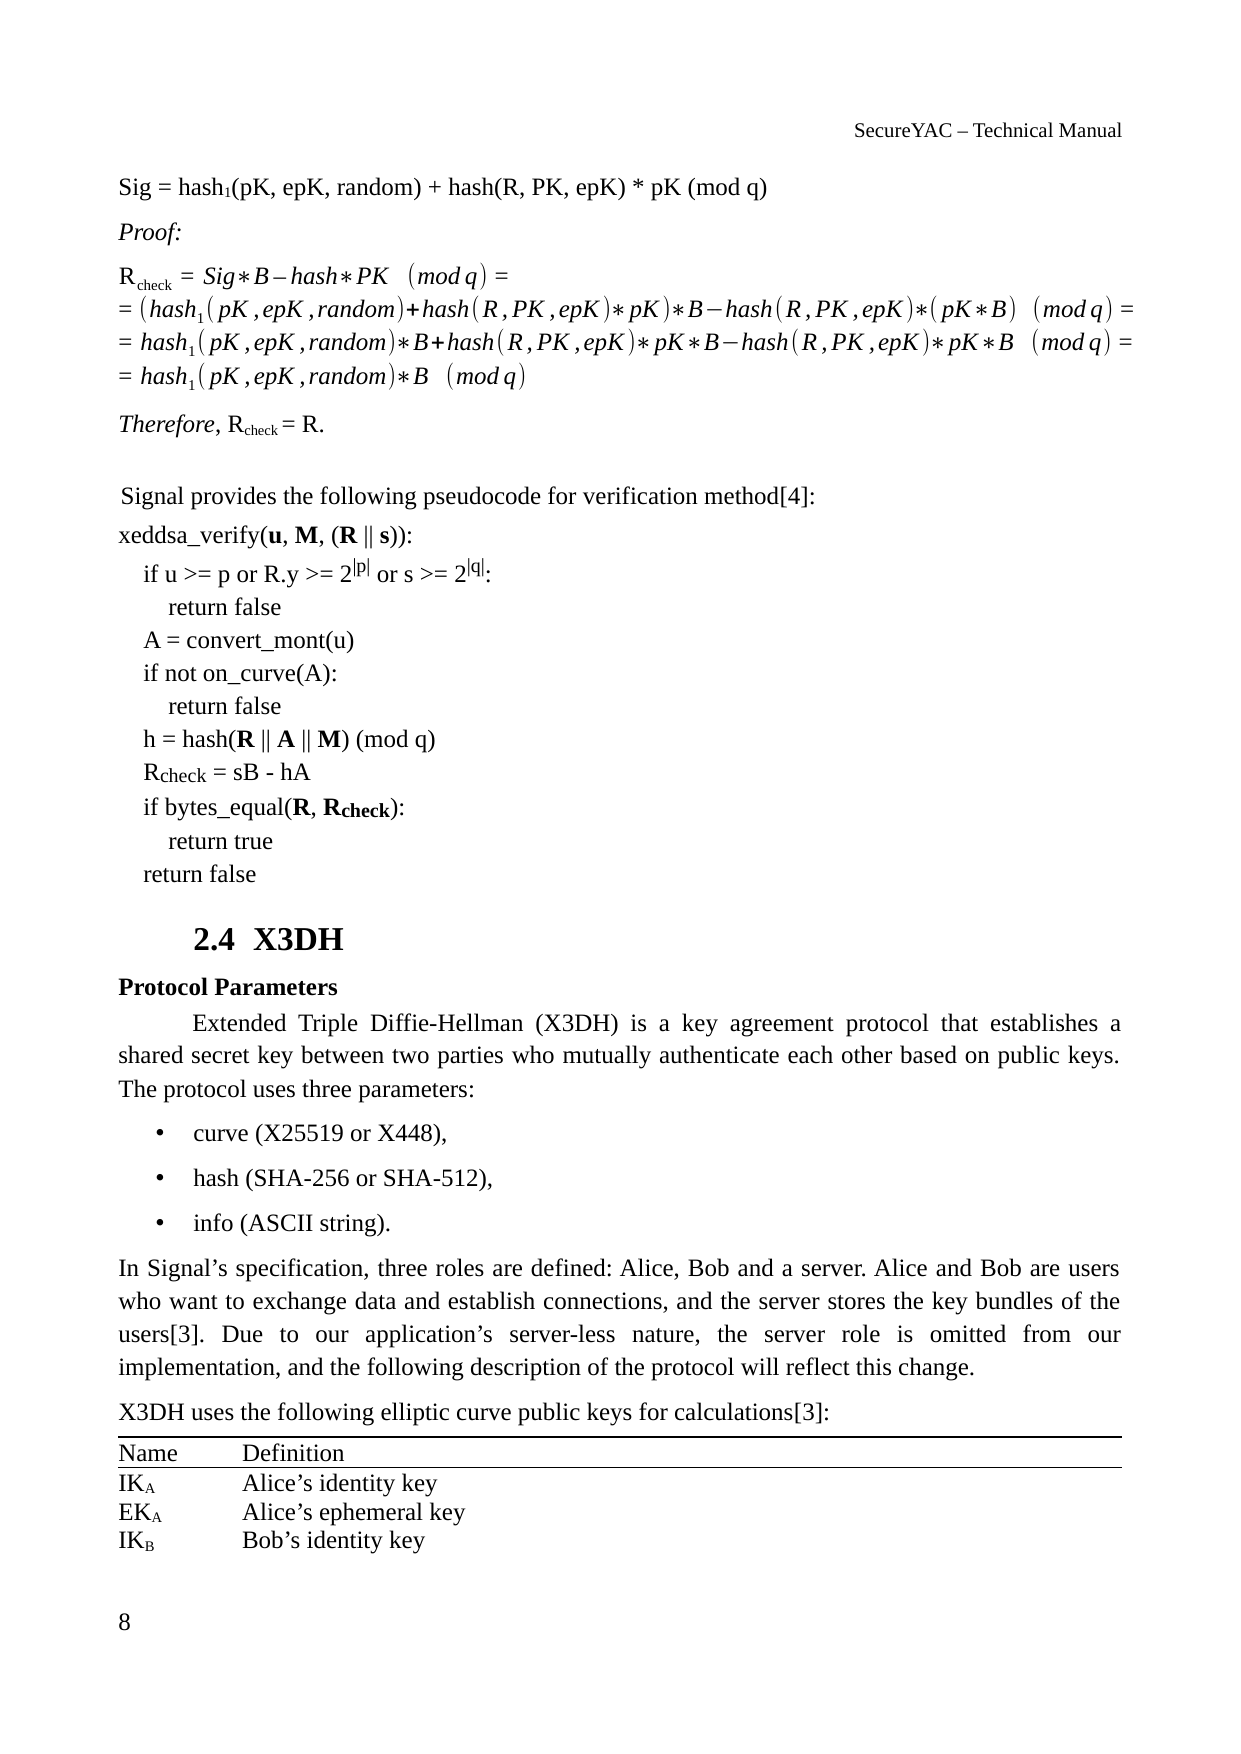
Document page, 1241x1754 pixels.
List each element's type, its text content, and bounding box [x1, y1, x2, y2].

list info (ASCII string). [156, 1208, 1122, 1237]
text X3DH uses the following elliptic curve public keys for calculations[3]: [118, 1397, 1122, 1426]
text Proof: [118, 217, 1122, 245]
text Extended Triple Diffie-Hellman (X3DH) is a key agreement protocol that establishes a shared secret key between two parties who mutually authenticate each other based on public keys. The protocol uses three parameters: [118, 1008, 1122, 1102]
subtitle X3DH [193, 919, 1122, 957]
text xeddsa_verify(u, M, (R || s)): if u >= p or R.y >= 2|p| or s >= 2|q|: return false A = convert_mont(u) if not on_curve(A): return false h = hash(R || A || M) (mod q) Rcheck = sB - hA if bytes_equal(R, Rcheck): return true return false [118, 520, 1122, 888]
list curve (X25519 or X448), [156, 1118, 1122, 1147]
subtitle Protocol Parameters [118, 972, 1122, 1001]
table_cell IKA [118, 1468, 242, 1497]
table_cell Alice’s ephemeral key [242, 1497, 1122, 1526]
table_header Name [118, 1438, 242, 1466]
table_cell IKB [118, 1526, 242, 1554]
list hash (SHA-256 or SHA-512), [156, 1163, 1122, 1192]
table_cell EKA [118, 1497, 242, 1526]
table_cell Alice’s identity key [242, 1468, 1122, 1497]
text Signal provides the following pseudocode for verification method[4]: [118, 481, 1122, 510]
table_header Definition [242, 1438, 1122, 1466]
text In Signal’s specification, three roles are defined: Alice, Bob and a server. Alice and Bob are users who want to exchange data and establish connections, and the server stores the key bundles of the users[3]. Due to our application’s server-less nature, the server role is omitted from our implementation, and the following description of the protocol will reflect this change. [118, 1253, 1122, 1381]
text Sig = hash1(pK, epK, random) + hash(R, PK, epK) * pK (mod q) [118, 172, 1122, 200]
table_cell Bob’s identity key [242, 1526, 1122, 1554]
text Therefore, Rcheck = R. [118, 409, 1122, 438]
